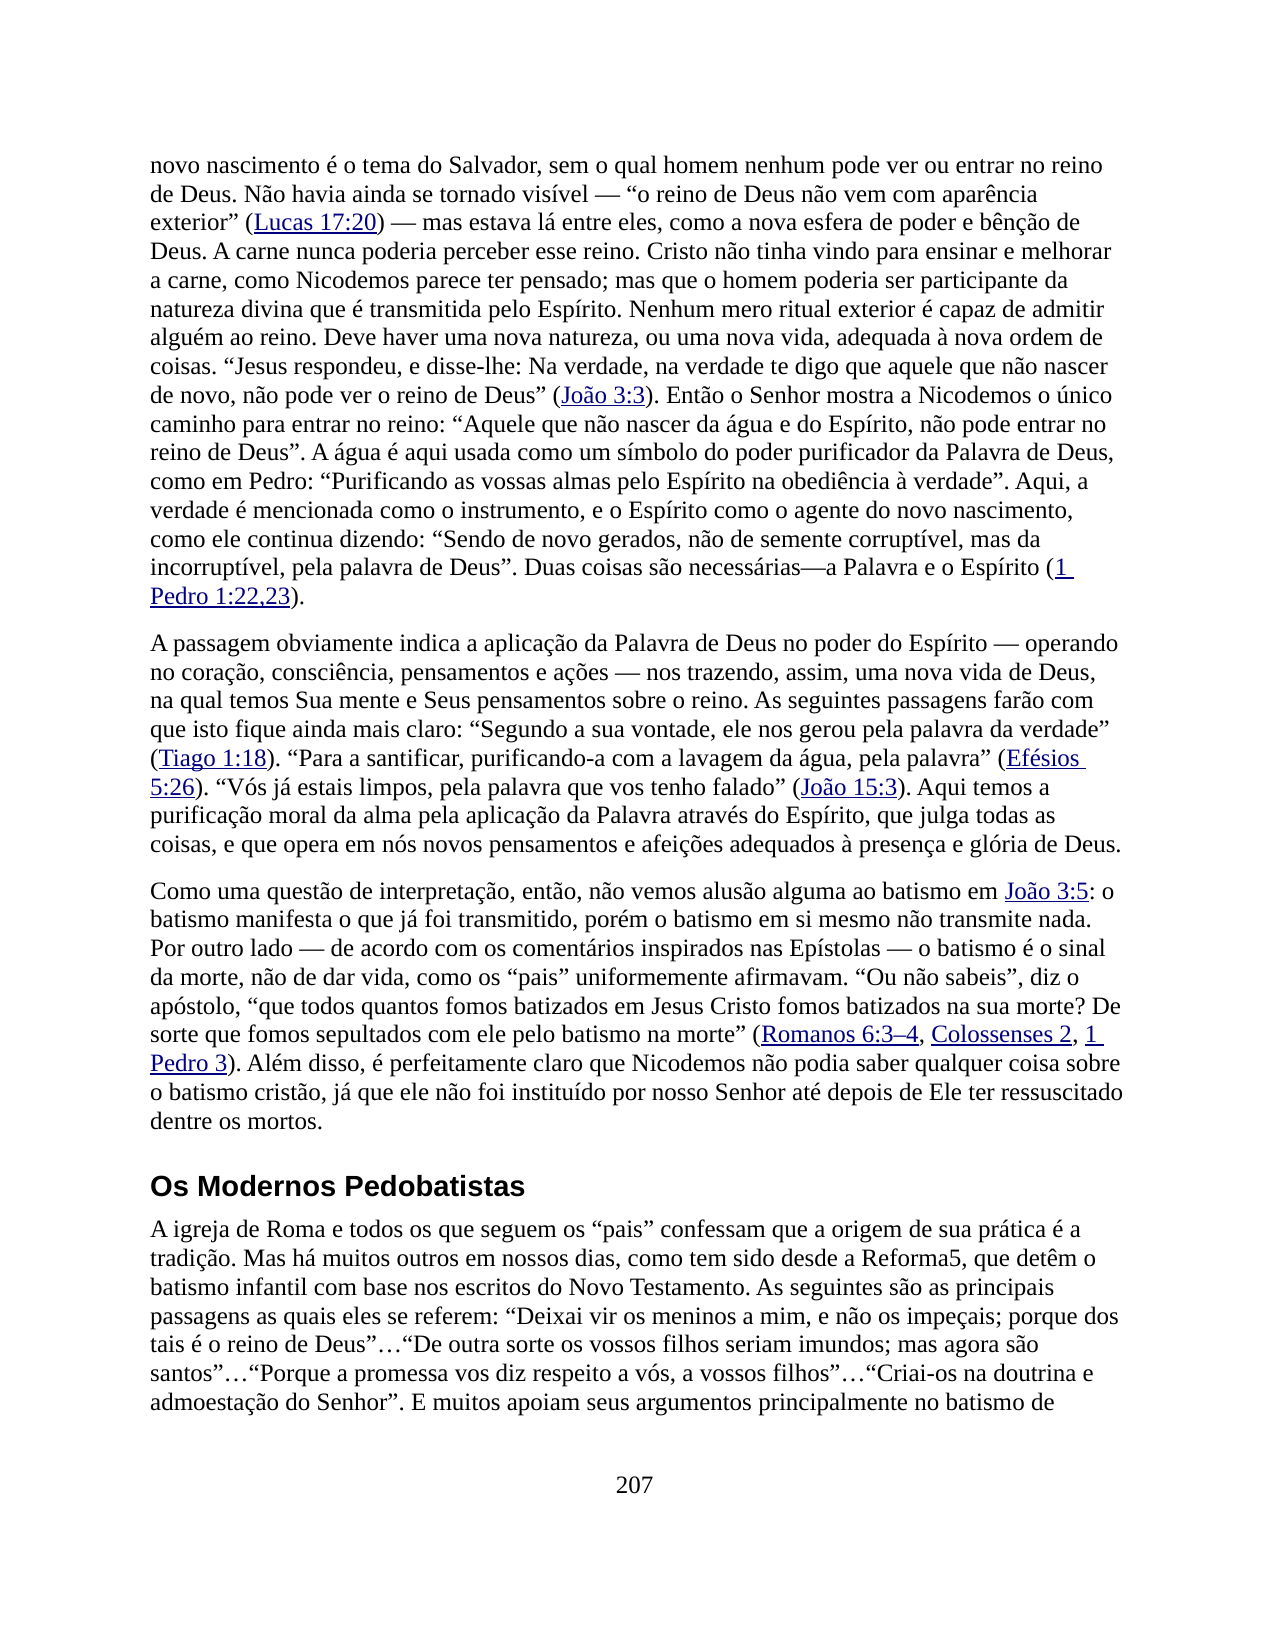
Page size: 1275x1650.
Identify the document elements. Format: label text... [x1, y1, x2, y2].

text A igreja de Roma e todos os que seguem os “pais” confessam que a origem de sua prática é a tradição. Mas há muitos outros em nossos dias, como tem sido desde a Reforma5, que detêm o batismo infantil com base nos escritos do Novo Testamento. As seguintes são as principais passagens as quais eles se referem: “Deixai vir os meninos a mim, e não os impeçais; porque dos tais é o reino de Deus”…“De outra sorte os vossos filhos seriam imundos; mas agora são santos”…“Porque a promessa vos diz respeito a vós, a vossos filhos”…“Criai-os na doutrina e admoestação do Senhor”. E muitos apoiam seus argumentos principalmente no batismo de [150, 1214, 1125, 1416]
text novo nascimento é o tema do Salvador, sem o qual homem nenhum pode ver ou entrar no reino de Deus. Não havia ainda se tornado visível — “o reino de Deus não vem com aparência exterior” (Lucas 17:20) — mas estava lá entre eles, como a nova esfera de poder e bênção de Deus. A carne nunca poderia perceber esse reino. Cristo não tinha vindo para ensinar e melhorar a carne, como Nicodemos parece ter pensado; mas que o homem poderia ser participante da natureza divina que é transmitida pelo Espírito. Nenhum mero ritual exterior é capaz de admitir alguém ao reino. Deve haver uma nova natureza, ou uma nova vida, adequada à nova ordem de coisas. “Jesus respondeu, e disse-lhe: Na verdade, na verdade te digo que aquele que não nascer de novo, não pode ver o reino de Deus” (João 3:3). Então o Senhor mostra a Nicodemos o único caminho para entrar no reino: “Aquele que não nascer da água e do Espírito, não pode entrar no reino de Deus”. A água é aqui usada como um símbolo do poder purificador da Palavra de Deus, como em Pedro: “Purificando as vossas almas pelo Espírito na obediência à verdade”. Aqui, a verdade é mencionada como o instrumento, e o Espírito como o agente do novo nascimento, como ele continua dizendo: “Sendo de novo gerados, não de semente corruptível, mas da incorruptível, pela palavra de Deus”. Duas coisas são necessárias—a Palavra e o Espírito (1 Pedro 1:22,23). [150, 150, 1125, 610]
subtitle Os Modernos Pedobatistas [150, 1168, 1125, 1202]
text Como uma questão de interpretação, então, não vemos alusão alguma ao batismo em João 3:5: o batismo manifesta o que já foi transmitido, porém o batismo em si mesmo não transmite nada. Por outro lado — de acordo com os comentários inspirados nas Epístolas — o batismo é o sinal da morte, não de dar vida, como os “pais” uniformemente afirmavam. “Ou não sabeis”, diz o apóstolo, “que todos quantos fomos batizados em Jesus Cristo fomos batizados na sua morte? De sorte que fomos sepultados com ele pelo batismo na morte” (Romanos 6:3–4, Colossenses 2, 1 Pedro 3). Além disso, é perfeitamente claro que Nicodemos não podia saber qualquer coisa sobre o batismo cristão, já que ele não foi instituído por nosso Senhor até depois de Ele ter ressuscitado dentre os mortos. [150, 876, 1125, 1134]
text A passagem obviamente indica a aplicação da Palavra de Deus no poder do Espírito — operando no coração, consciência, pensamentos e ações — nos trazendo, assim, uma nova vida de Deus, na qual temos Sua mente e Seus pensamentos sobre o reino. As seguintes passagens farão com que isto fique ainda mais claro: “Segundo a sua vontade, ele nos gerou pela palavra da verdade” (Tiago 1:18). “Para a santificar, purificando-a com a lavagem da água, pela palavra” (Efésios 5:26). “Vós já estais limpos, pela palavra que vos tenho falado” (João 15:3). Aqui temos a purificação moral da alma pela aplicação da Palavra através do Espírito, que julga todas as coisas, e que opera em nós novos pensamentos e afeições adequados à presença e glória de Deus. [150, 628, 1125, 858]
